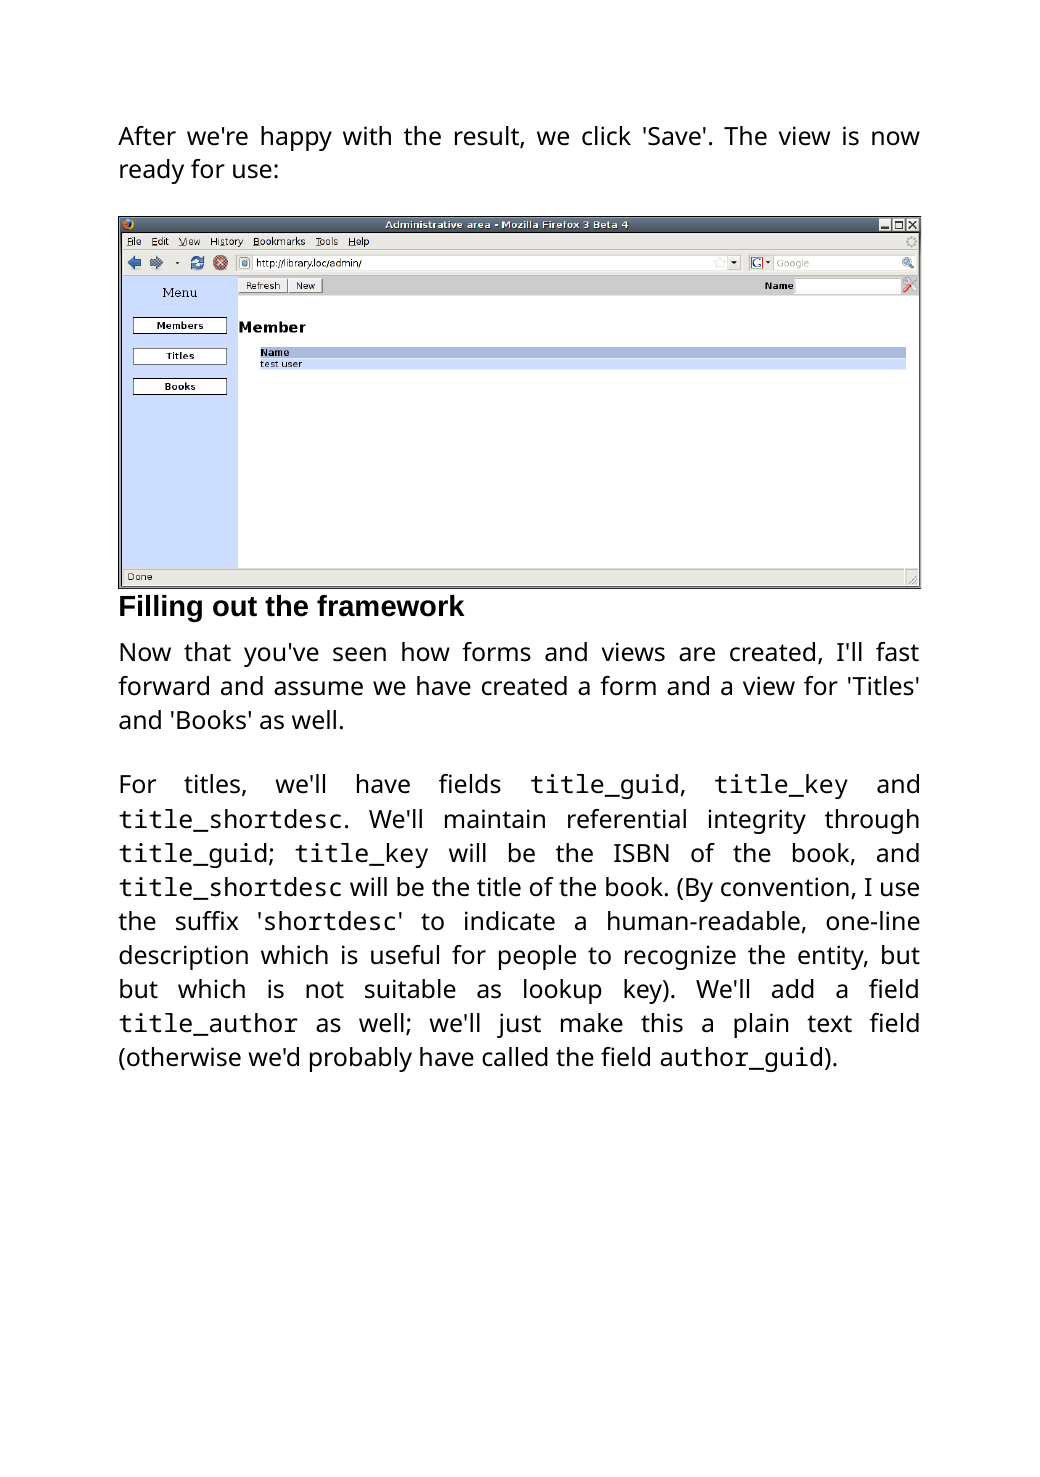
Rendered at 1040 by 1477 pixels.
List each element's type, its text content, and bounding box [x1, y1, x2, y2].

text After we're happy with the result, we click 'Save'. The view is now ready for use: [118, 118, 921, 186]
text Now that you've seen how forms and views are created, I'll fast forward and assume we have created a form and a view for 'Titles' and 'Books' as well. [118, 635, 921, 737]
subtitle Filling out the framework [118, 589, 921, 622]
picture [118, 216, 922, 589]
text For titles, we'll have fields title_guid, title_key and title_shortdesc. We'll maintain referential integrity through title_guid; title_key will be the ISBN of the book, and title_shortdesc will be the title of the book. (By convention, I use the suffix 'shortdesc' to indicate a human-readable, one-line description which is useful for people to recognize the entity, but but which is not suitable as lookup key). We'll add a field title_author as well; we'll just make this a plain text field (otherwise we'd probably have called the field author_guid). [118, 767, 921, 1074]
